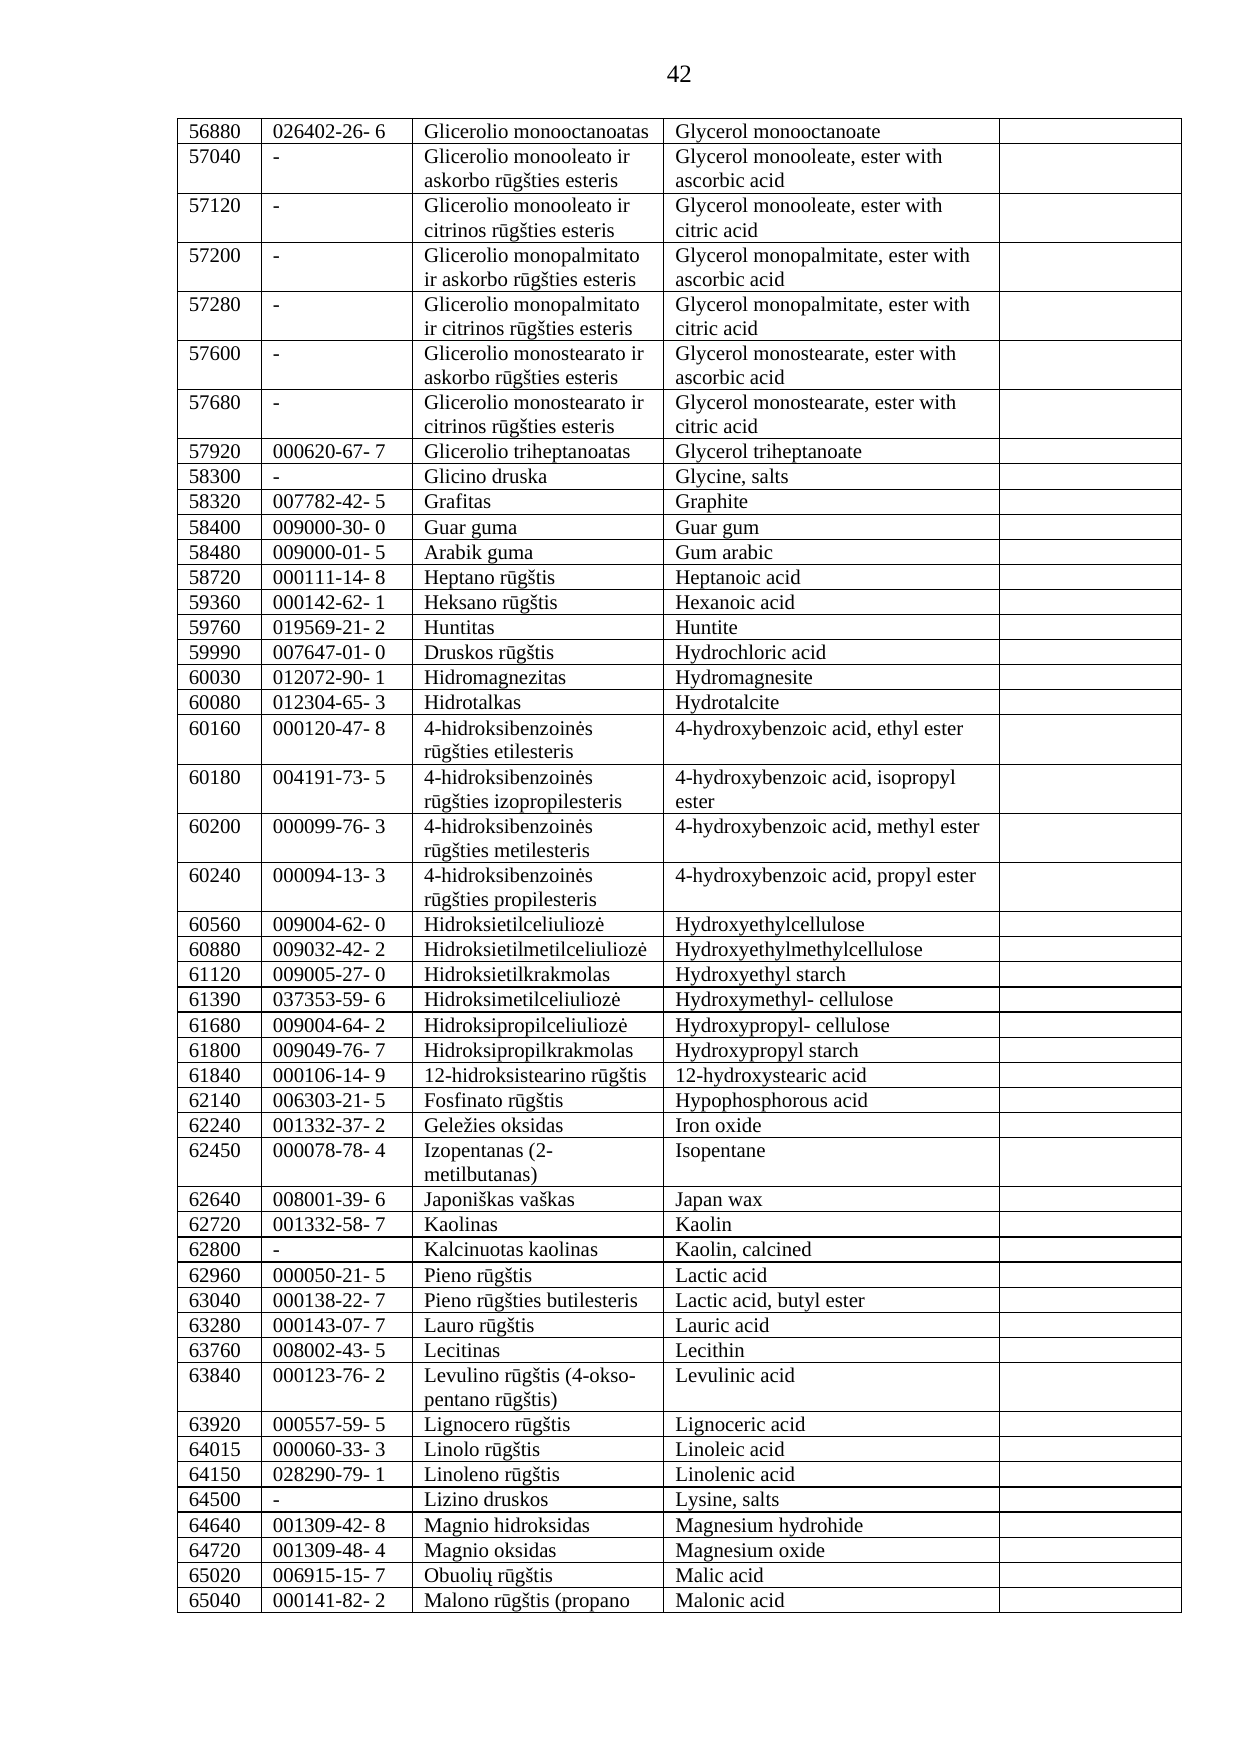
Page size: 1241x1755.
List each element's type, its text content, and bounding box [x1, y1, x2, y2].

table_cell 4-hidroksibenzoinės rūgšties etilesteris [413, 715, 663, 763]
table_cell - [262, 243, 412, 291]
table_cell 008001-39- 6 [262, 1187, 412, 1211]
table_cell Hexanoic acid [664, 590, 999, 614]
table_cell [1000, 439, 1181, 463]
table_cell 65040 [178, 1588, 261, 1612]
table_cell Hidroksietilceliuliozė [413, 912, 663, 936]
table_cell Fosfinato rūgštis [413, 1088, 663, 1112]
table_cell 58480 [178, 540, 261, 564]
table_cell Glicerolio monooleato ir askorbo rūgšties esteris [413, 144, 663, 192]
table_cell [1000, 1313, 1181, 1337]
table_cell Hydroxyethylcellulose [664, 912, 999, 936]
table_cell Magnesium hydrohide [664, 1513, 999, 1537]
table_cell Magnesium oxide [664, 1538, 999, 1562]
table_cell Glycerol monopalmitate, ester with citric acid [664, 292, 999, 340]
table_cell Isopentane [664, 1138, 999, 1186]
table_cell Glycine, salts [664, 464, 999, 488]
table_cell 62140 [178, 1088, 261, 1112]
table_cell 000138-22- 7 [262, 1288, 412, 1312]
table_cell 001309-42- 8 [262, 1513, 412, 1537]
table_cell [1000, 1263, 1181, 1287]
table_cell Glicerolio monopalmitato ir citrinos rūgšties esteris [413, 292, 663, 340]
table_cell [1000, 1563, 1181, 1587]
table_cell Heptano rūgštis [413, 565, 663, 589]
table_cell [1000, 1138, 1181, 1186]
table_cell Gum arabic [664, 540, 999, 564]
table_cell [1000, 1437, 1181, 1461]
table_cell 64720 [178, 1538, 261, 1562]
table_cell Hydrotalcite [664, 690, 999, 714]
table_cell Grafitas [413, 490, 663, 513]
table_cell 64500 [178, 1488, 261, 1511]
table_cell 001332-37- 2 [262, 1113, 412, 1137]
table_cell [1000, 1538, 1181, 1562]
table_cell 63840 [178, 1363, 261, 1411]
table_cell Guar guma [413, 515, 663, 539]
table_cell 000099-76- 3 [262, 814, 412, 862]
table_cell [1000, 194, 1181, 242]
table_cell Magnio hidroksidas [413, 1513, 663, 1537]
table_cell [1000, 119, 1181, 143]
table_cell 4-hydroxybenzoic acid, methyl ester [664, 814, 999, 862]
table_cell 028290-79- 1 [262, 1462, 412, 1486]
table_cell 000094-13- 3 [262, 863, 412, 911]
table_cell - [262, 194, 412, 242]
table_cell Kaolin [664, 1212, 999, 1236]
table_cell 62800 [178, 1238, 261, 1261]
table_cell 000557-59- 5 [262, 1412, 412, 1436]
table_cell 000060-33- 3 [262, 1437, 412, 1461]
table_cell 61680 [178, 1013, 261, 1037]
table_cell [1000, 640, 1181, 664]
table_cell 000106-14- 9 [262, 1063, 412, 1087]
table_cell 000120-47- 8 [262, 715, 412, 763]
table_cell 58300 [178, 464, 261, 488]
table_cell 61800 [178, 1038, 261, 1062]
table_cell 57680 [178, 390, 261, 438]
table_cell Lecitinas [413, 1338, 663, 1362]
table_cell - [262, 390, 412, 438]
table_cell 4-hidroksibenzoinės rūgšties metilesteris [413, 814, 663, 862]
table_cell 63280 [178, 1313, 261, 1337]
table_cell 60180 [178, 765, 261, 813]
table_cell Hypophosphorous acid [664, 1088, 999, 1112]
table_cell Linolo rūgštis [413, 1437, 663, 1461]
table_cell 000142-62- 1 [262, 590, 412, 614]
table_cell Glycerol monooleate, ester with ascorbic acid [664, 144, 999, 192]
table_cell [1000, 1212, 1181, 1236]
table_cell 009004-64- 2 [262, 1013, 412, 1037]
table_cell 009000-30- 0 [262, 515, 412, 539]
table_cell Iron oxide [664, 1113, 999, 1137]
table_cell Kaolin, calcined [664, 1238, 999, 1261]
table_cell Pieno rūgšties butilesteris [413, 1288, 663, 1312]
table_cell Hydromagnesite [664, 665, 999, 689]
table_cell 57120 [178, 194, 261, 242]
table_cell Huntite [664, 615, 999, 639]
table_cell 037353-59- 6 [262, 988, 412, 1011]
table_cell Heptanoic acid [664, 565, 999, 589]
table_cell 000141-82- 2 [262, 1588, 412, 1612]
table_cell Hydroxyethyl starch [664, 962, 999, 986]
table_cell Lizino druskos [413, 1488, 663, 1511]
table_cell [1000, 243, 1181, 291]
table_cell 60200 [178, 814, 261, 862]
table_cell Glycerol monooleate, ester with citric acid [664, 194, 999, 242]
table_cell 60030 [178, 665, 261, 689]
table_cell [1000, 988, 1181, 1011]
table_cell [1000, 1088, 1181, 1112]
table_cell [1000, 1288, 1181, 1312]
table_cell Japoniškas vaškas [413, 1187, 663, 1211]
table_cell 62640 [178, 1187, 261, 1211]
table_cell 62450 [178, 1138, 261, 1186]
table_cell 61120 [178, 962, 261, 986]
table_cell Guar gum [664, 515, 999, 539]
table_cell Glycerol monostearate, ester with ascorbic acid [664, 341, 999, 389]
table_cell [1000, 1488, 1181, 1511]
table_cell Hydroxymethyl- cellulose [664, 988, 999, 1011]
table_cell - [262, 144, 412, 192]
table_cell - [262, 1238, 412, 1261]
table_cell Izopentanas (2-metilbutanas) [413, 1138, 663, 1186]
table_cell 57040 [178, 144, 261, 192]
table_cell 12-hydroxystearic acid [664, 1063, 999, 1087]
table_cell 60880 [178, 937, 261, 961]
table_cell [1000, 292, 1181, 340]
table_cell Malic acid [664, 1563, 999, 1587]
table_cell Pieno rūgštis [413, 1263, 663, 1287]
table_cell [1000, 540, 1181, 564]
table_cell [1000, 1462, 1181, 1486]
table_cell 009005-27- 0 [262, 962, 412, 986]
table_cell 63760 [178, 1338, 261, 1362]
table_cell Hidroksimetilceliuliozė [413, 988, 663, 1011]
table_cell [1000, 1513, 1181, 1537]
table_cell [1000, 814, 1181, 862]
table_cell 62720 [178, 1212, 261, 1236]
table_cell 000143-07- 7 [262, 1313, 412, 1337]
table_cell 57280 [178, 292, 261, 340]
table_cell 009032-42- 2 [262, 937, 412, 961]
table_cell - [262, 464, 412, 488]
table_cell Arabik guma [413, 540, 663, 564]
table_cell Glicerolio monooctanoatas [413, 119, 663, 143]
table_cell [1000, 464, 1181, 488]
table_cell 000050-21- 5 [262, 1263, 412, 1287]
table_cell 59360 [178, 590, 261, 614]
table_cell 4-hydroxybenzoic acid, isopropyl ester [664, 765, 999, 813]
table_cell Glicerolio monostearato ir askorbo rūgšties esteris [413, 341, 663, 389]
table_cell [1000, 615, 1181, 639]
table_cell 58320 [178, 490, 261, 513]
table_cell [1000, 341, 1181, 389]
table_cell 63920 [178, 1412, 261, 1436]
table_cell Lactic acid [664, 1263, 999, 1287]
table_cell [1000, 1113, 1181, 1137]
table_cell [1000, 1013, 1181, 1037]
table_cell - [262, 292, 412, 340]
table_cell Linolenic acid [664, 1462, 999, 1486]
table_cell Hidroksipropilkrakmolas [413, 1038, 663, 1062]
table_cell Obuolių rūgštis [413, 1563, 663, 1587]
table_cell 64015 [178, 1437, 261, 1461]
table_cell Hidrotalkas [413, 690, 663, 714]
table_cell 000620-67- 7 [262, 439, 412, 463]
table_cell [1000, 1412, 1181, 1436]
table_cell 001309-48- 4 [262, 1538, 412, 1562]
table_cell [1000, 1187, 1181, 1211]
table_cell - [262, 341, 412, 389]
table_cell 63040 [178, 1288, 261, 1312]
table_cell Lignocero rūgštis [413, 1412, 663, 1436]
table_cell Glycerol monooctanoate [664, 119, 999, 143]
table_cell [1000, 515, 1181, 539]
table_cell Lauro rūgštis [413, 1313, 663, 1337]
table_cell Glycerol monopalmitate, ester with ascorbic acid [664, 243, 999, 291]
table_cell Glicino druska [413, 464, 663, 488]
table_cell - [262, 1488, 412, 1511]
table_cell Kalcinuotas kaolinas [413, 1238, 663, 1261]
table_cell [1000, 912, 1181, 936]
table_cell 4-hydroxybenzoic acid, propyl ester [664, 863, 999, 911]
table_cell 007782-42- 5 [262, 490, 412, 513]
table_cell Lysine, salts [664, 1488, 999, 1511]
table_cell 007647-01- 0 [262, 640, 412, 664]
table_cell Levulino rūgštis (4-okso- pentano rūgštis) [413, 1363, 663, 1411]
table_cell Lecithin [664, 1338, 999, 1362]
table_cell 000078-78- 4 [262, 1138, 412, 1186]
table_cell Glicerolio triheptanoatas [413, 439, 663, 463]
table_cell 006303-21- 5 [262, 1088, 412, 1112]
table_cell Graphite [664, 490, 999, 513]
table_cell 012304-65- 3 [262, 690, 412, 714]
table_cell Glicerolio monopalmitato ir askorbo rūgšties esteris [413, 243, 663, 291]
table_cell 009000-01- 5 [262, 540, 412, 564]
table_cell Hidroksietilmetilceliuliozė [413, 937, 663, 961]
table_cell Levulinic acid [664, 1363, 999, 1411]
table_cell 56880 [178, 119, 261, 143]
table_cell Hidromagnezitas [413, 665, 663, 689]
table_cell Malonic acid [664, 1588, 999, 1612]
table_cell Linoleic acid [664, 1437, 999, 1461]
table_cell Druskos rūgštis [413, 640, 663, 664]
table_cell Hydrochloric acid [664, 640, 999, 664]
table_cell [1000, 144, 1181, 192]
table_cell 60240 [178, 863, 261, 911]
table_cell 000123-76- 2 [262, 1363, 412, 1411]
table_cell 4-hidroksibenzoinės rūgšties izopropilesteris [413, 765, 663, 813]
table_cell Heksano rūgštis [413, 590, 663, 614]
table_cell [1000, 590, 1181, 614]
table_cell [1000, 863, 1181, 911]
table_cell [1000, 1338, 1181, 1362]
table_cell 59990 [178, 640, 261, 664]
table_cell [1000, 565, 1181, 589]
table_cell 62960 [178, 1263, 261, 1287]
table_cell 4-hidroksibenzoinės rūgšties propilesteris [413, 863, 663, 911]
table_cell 60080 [178, 690, 261, 714]
table_cell 006915-15- 7 [262, 1563, 412, 1587]
table_cell 001332-58- 7 [262, 1212, 412, 1236]
table_cell Hidroksipropilceliuliozė [413, 1013, 663, 1037]
table_cell Glicerolio monostearato ir citrinos rūgšties esteris [413, 390, 663, 438]
table_cell Glicerolio monooleato ir citrinos rūgšties esteris [413, 194, 663, 242]
table_cell [1000, 1063, 1181, 1087]
table_cell 58720 [178, 565, 261, 589]
table_cell 012072-90- 1 [262, 665, 412, 689]
table_cell Linoleno rūgštis [413, 1462, 663, 1486]
table_cell Glycerol triheptanoate [664, 439, 999, 463]
table_cell Geležies oksidas [413, 1113, 663, 1137]
table_cell 12-hidroksistearino rūgštis [413, 1063, 663, 1087]
table_cell Japan wax [664, 1187, 999, 1211]
table_cell [1000, 715, 1181, 763]
table_cell [1000, 1238, 1181, 1261]
table_cell [1000, 1038, 1181, 1062]
table_cell Lactic acid, butyl ester [664, 1288, 999, 1312]
table_cell Magnio oksidas [413, 1538, 663, 1562]
table_cell [1000, 962, 1181, 986]
table_cell [1000, 1363, 1181, 1411]
table_cell 57200 [178, 243, 261, 291]
table_cell 65020 [178, 1563, 261, 1587]
table_cell 009004-62- 0 [262, 912, 412, 936]
table_cell Hydroxypropyl starch [664, 1038, 999, 1062]
table_cell 4-hydroxybenzoic acid, ethyl ester [664, 715, 999, 763]
table_cell 60160 [178, 715, 261, 763]
table_cell 000111-14- 8 [262, 565, 412, 589]
table_cell 019569-21- 2 [262, 615, 412, 639]
table_cell 009049-76- 7 [262, 1038, 412, 1062]
table_cell Kaolinas [413, 1212, 663, 1236]
table_cell 59760 [178, 615, 261, 639]
table_cell [1000, 937, 1181, 961]
table_cell Huntitas [413, 615, 663, 639]
table_cell 62240 [178, 1113, 261, 1137]
table_cell Lauric acid [664, 1313, 999, 1337]
table_cell Hydroxyethylmethylcellulose [664, 937, 999, 961]
table_cell 61390 [178, 988, 261, 1011]
table_cell 57600 [178, 341, 261, 389]
table_cell 58400 [178, 515, 261, 539]
table_cell [1000, 490, 1181, 513]
table_cell 64150 [178, 1462, 261, 1486]
table_cell [1000, 390, 1181, 438]
table_cell 008002-43- 5 [262, 1338, 412, 1362]
table_cell 61840 [178, 1063, 261, 1087]
table_cell 004191-73- 5 [262, 765, 412, 813]
table_cell [1000, 765, 1181, 813]
table_cell 64640 [178, 1513, 261, 1537]
table_cell 57920 [178, 439, 261, 463]
table_cell [1000, 1588, 1181, 1612]
table_cell Hydroxypropyl- cellulose [664, 1013, 999, 1037]
table_cell 026402-26- 6 [262, 119, 412, 143]
table_cell [1000, 665, 1181, 689]
table_cell Malono rūgštis (propano [413, 1588, 663, 1612]
table_cell Lignoceric acid [664, 1412, 999, 1436]
table_cell Glycerol monostearate, ester with citric acid [664, 390, 999, 438]
table_cell Hidroksietilkrakmolas [413, 962, 663, 986]
table_cell 60560 [178, 912, 261, 936]
table_cell [1000, 690, 1181, 714]
